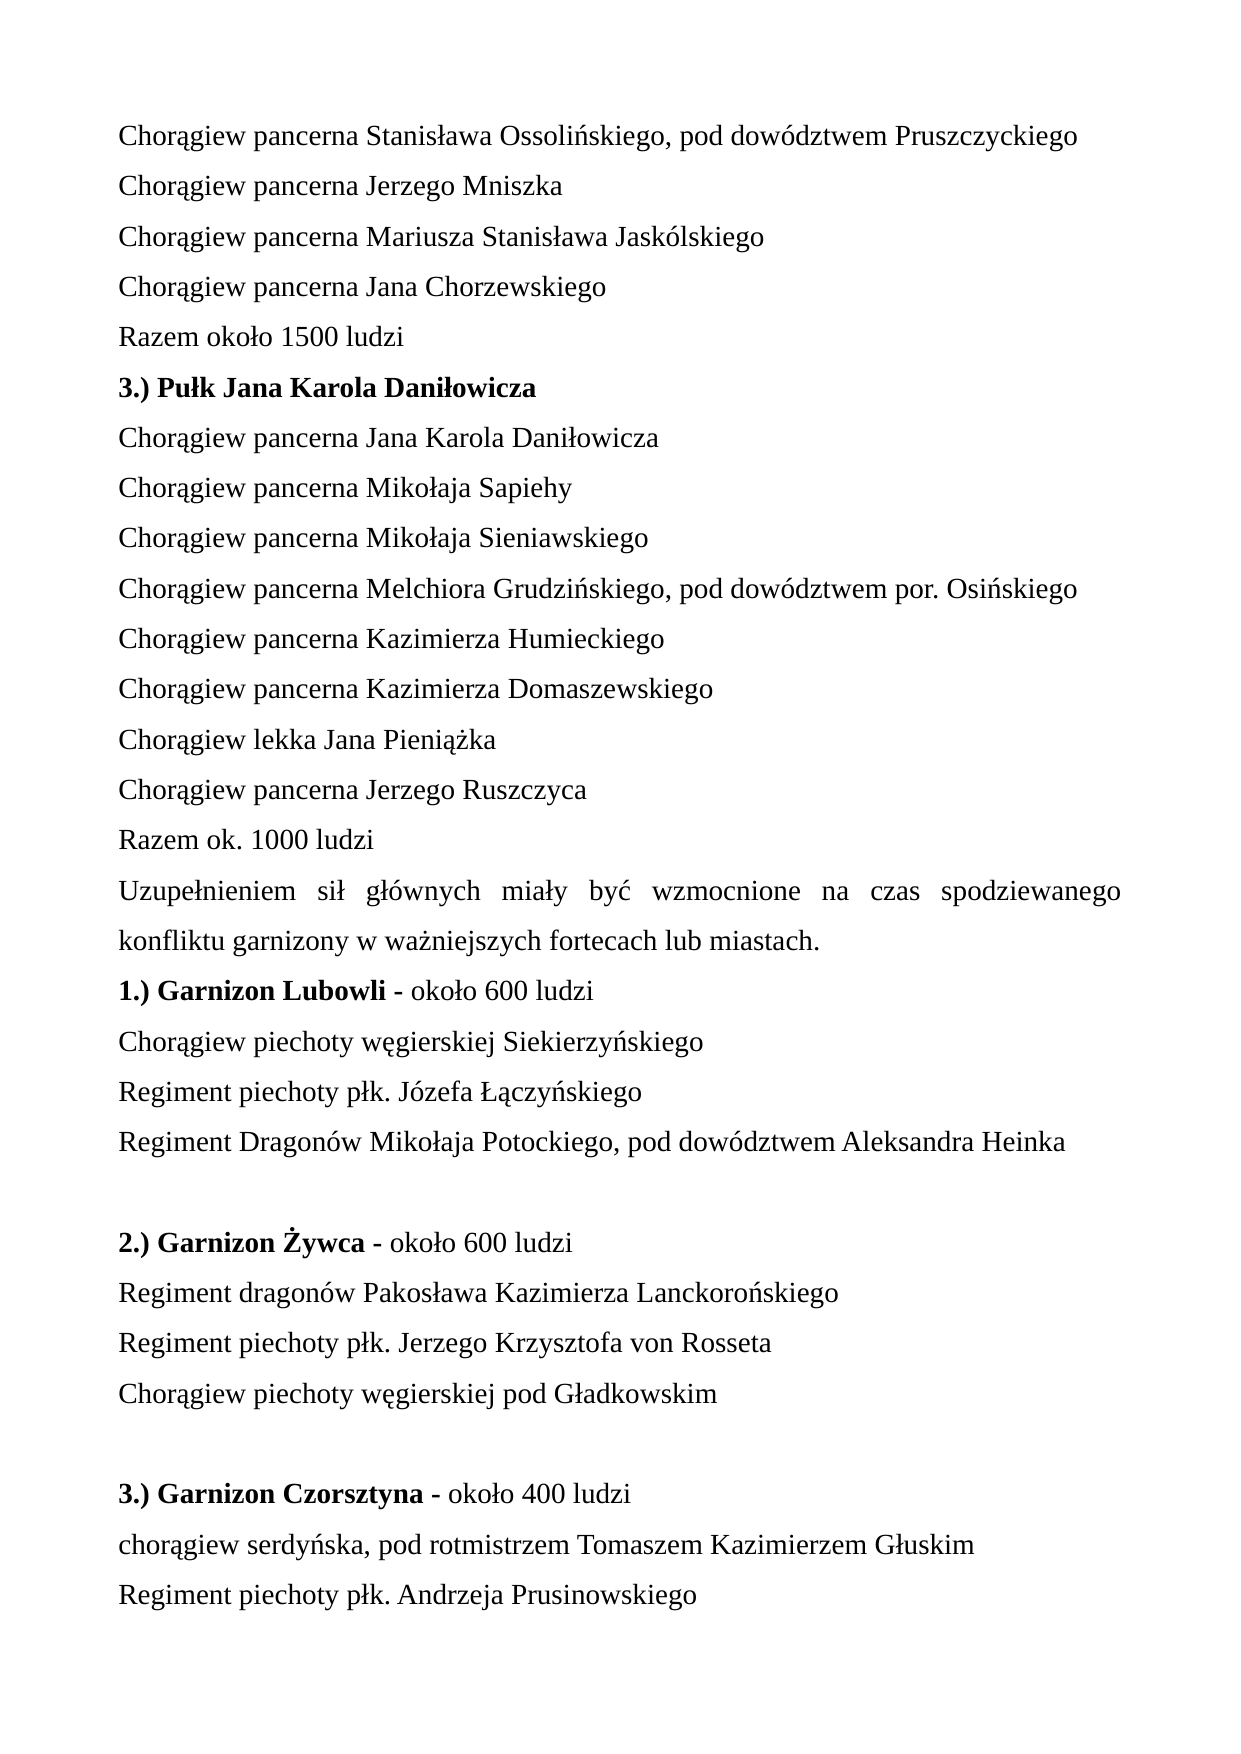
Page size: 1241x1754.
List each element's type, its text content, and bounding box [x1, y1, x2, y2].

text Chorągiew pancerna Stanisława Ossolińskiego, pod dowództwem Pruszczyckiego [118, 118, 1122, 152]
text Razem ok. 1000 ludzi [118, 822, 1122, 856]
text 3.) Pułk Jana Karola Daniłowicza [118, 370, 1122, 403]
text 1.) Garnizon Lubowli - około 600 ludzi [118, 973, 1122, 1007]
text Chorągiew pancerna Mikołaja Sapiehy [118, 470, 1122, 504]
text Uzupełnieniem sił głównych miały być wzmocnione na czas spodziewanego konfliktu garnizony w ważniejszych fortecach lub miastach. [118, 873, 1122, 957]
text Chorągiew pancerna Jana Karola Daniłowicza [118, 420, 1122, 453]
text Chorągiew pancerna Jerzego Mniszka [118, 168, 1122, 202]
text Chorągiew pancerna Mariusza Stanisława Jaskólskiego [118, 219, 1122, 252]
text Chorągiew pancerna Jerzego Ruszczyca [118, 772, 1122, 806]
text 3.) Garnizon Czorsztyna - około 400 ludzi [118, 1477, 1122, 1510]
text Regiment piechoty płk. Andrzeja Prusinowskiego [118, 1577, 1122, 1611]
text Chorągiew pancerna Mikołaja Sieniawskiego [118, 521, 1122, 554]
text Chorągiew pancerna Kazimierza Domaszewskiego [118, 672, 1122, 705]
text Chorągiew piechoty węgierskiej Siekierzyńskiego [118, 1024, 1122, 1057]
text Regiment piechoty płk. Jerzego Krzysztofa von Rosseta [118, 1326, 1122, 1359]
text Regiment dragonów Pakosława Kazimierza Lanckorońskiego [118, 1275, 1122, 1309]
text Chorągiew pancerna Kazimierza Humieckiego [118, 621, 1122, 655]
text Regiment piechoty płk. Józefa Łączyńskiego [118, 1074, 1122, 1108]
text Razem około 1500 ludzi [118, 319, 1122, 353]
text Regiment Dragonów Mikołaja Potockiego, pod dowództwem Aleksandra Heinka [118, 1124, 1122, 1158]
text Chorągiew pancerna Jana Chorzewskiego [118, 269, 1122, 303]
text Chorągiew piechoty węgierskiej pod Gładkowskim [118, 1376, 1122, 1409]
text 2.) Garnizon Żywca - około 600 ludzi [118, 1225, 1122, 1258]
text Chorągiew lekka Jana Pieniążka [118, 722, 1122, 755]
text chorągiew serdyńska, pod rotmistrzem Tomaszem Kazimierzem Głuskim [118, 1527, 1122, 1560]
text Chorągiew pancerna Melchiora Grudzińskiego, pod dowództwem por. Osińskiego [118, 571, 1122, 604]
